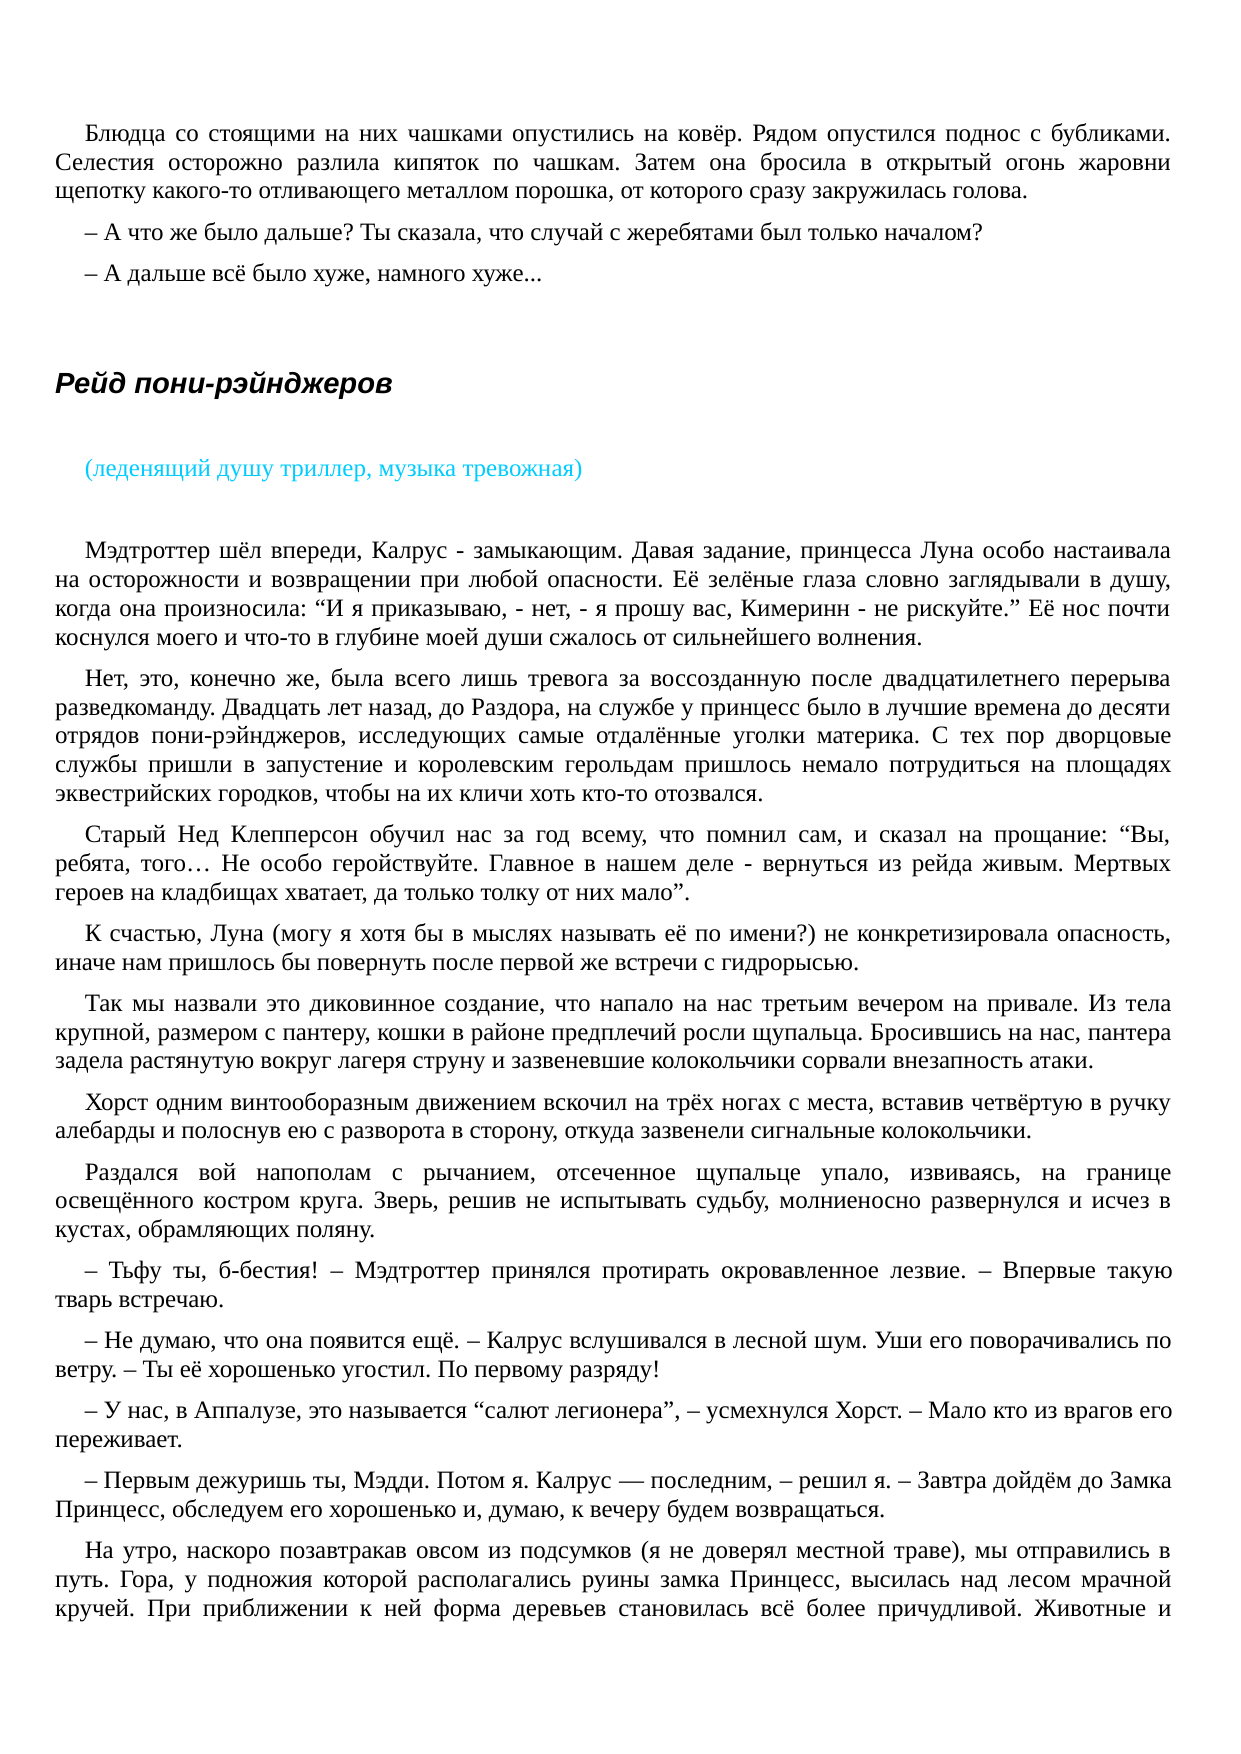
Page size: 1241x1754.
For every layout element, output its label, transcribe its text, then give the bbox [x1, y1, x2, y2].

text – А что же было дальше? Ты сказала, что случай с жеребятами был только началом? [55, 217, 1172, 246]
text – У нас, в Аппалузе, это называется “салют легионера”, – усмехнулся Хорст. – Мало кто из врагов его переживает. [55, 1395, 1172, 1453]
text – А дальше всё было хуже, намного хуже... [55, 258, 1172, 287]
text (леденящий душу триллер, музыка тревожная) [55, 453, 1172, 482]
subtitle Рейд пони-рэйнджеров [55, 366, 1172, 399]
text Раздался вой напополам с рычанием, отсеченное щупальце упало, извиваясь, на границе освещённого костром круга. Зверь, решив не испытывать судьбу, молниеносно развернулся и исчез в кустах, обрамляющих поляну. [55, 1157, 1172, 1243]
text – Тьфу ты, б-бестия! – Мэдтроттер принялся протирать окровавленное лезвие. – Впервые такую тварь встречаю. [55, 1255, 1172, 1313]
text Мэдтроттер шёл впереди, Калрус - замыкающим. Давая задание, принцесса Луна особо настаивала на осторожности и возвращении при любой опасности. Её зелёные глаза словно заглядывали в душу, когда она произносила: “И я приказываю, - нет, - я прошу вас, Кимеринн - не рискуйте.” Её нос почти коснулся моего и что-то в глубине моей души сжалось от сильнейшего волнения. [55, 535, 1172, 650]
text На утро, наскоро позавтракав овсом из подсумков (я не доверял местной траве), мы отправились в путь. Гора, у подножия которой располагались руины замка Принцесс, высилась над лесом мрачной кручей. При приближении к ней форма деревьев становилась всё более причудливой. Животные и [55, 1535, 1172, 1622]
text Старый Нед Клепперсон обучил нас за год всему, что помнил сам, и сказал на прощание: “Вы, ребята, того… Не особо геройствуйте. Главное в нашем деле - вернуться из рейда живым. Мертвых героев на кладбищах хватает, да только толку от них мало”. [55, 819, 1172, 905]
text Хорст одним винтооборазным движением вскочил на трёх ногах с места, вставив четвёртую в ручку алебарды и полоснув ею с разворота в сторону, откуда зазвенели сигнальные колокольчики. [55, 1087, 1172, 1144]
text Так мы назвали это диковинное создание, что напало на нас третьим вечером на привале. Из тела крупной, размером с пантеру, кошки в районе предплечий росли щупальца. Бросившись на нас, пантера задела растянутую вокруг лагеря струну и зазвеневшие колокольчики сорвали внезапность атаки. [55, 988, 1172, 1074]
text Нет, это, конечно же, была всего лишь тревога за воссозданную после двадцатилетнего перерыва разведкоманду. Двадцать лет назад, до Раздора, на службе у принцесс было в лучшие времена до десяти отрядов пони-рэйнджеров, исследующих самые отдалённые уголки материка. С тех пор дворцовые службы пришли в запустение и королевским герольдам пришлось немало потрудиться на площадях эквестрийских городков, чтобы на их кличи хоть кто-то отозвался. [55, 663, 1172, 807]
text – Не думаю, что она появится ещё. – Калрус вслушивался в лесной шум. Уши его поворачивались по ветру. – Ты её хорошенько угостил. По первому разряду! [55, 1325, 1172, 1383]
text Блюдца со стоящими на них чашками опустились на ковёр. Рядом опустился поднос с бубликами. Селестия осторожно разлила кипяток по чашкам. Затем она бросила в открытый огонь жаровни щепотку какого-то отливающего металлом порошка, от которого сразу закружилась голова. [55, 118, 1172, 204]
text – Первым дежуришь ты, Мэдди. Потом я. Калрус — последним, – решил я. – Завтра дойдём до Замка Принцесс, обследуем его хорошенько и, думаю, к вечеру будем возвращаться. [55, 1465, 1172, 1523]
text К счастью, Луна (могу я хотя бы в мыслях называть её по имени?) не конкретизировала опасность, иначе нам пришлось бы повернуть после первой же встречи с гидрорысью. [55, 918, 1172, 975]
